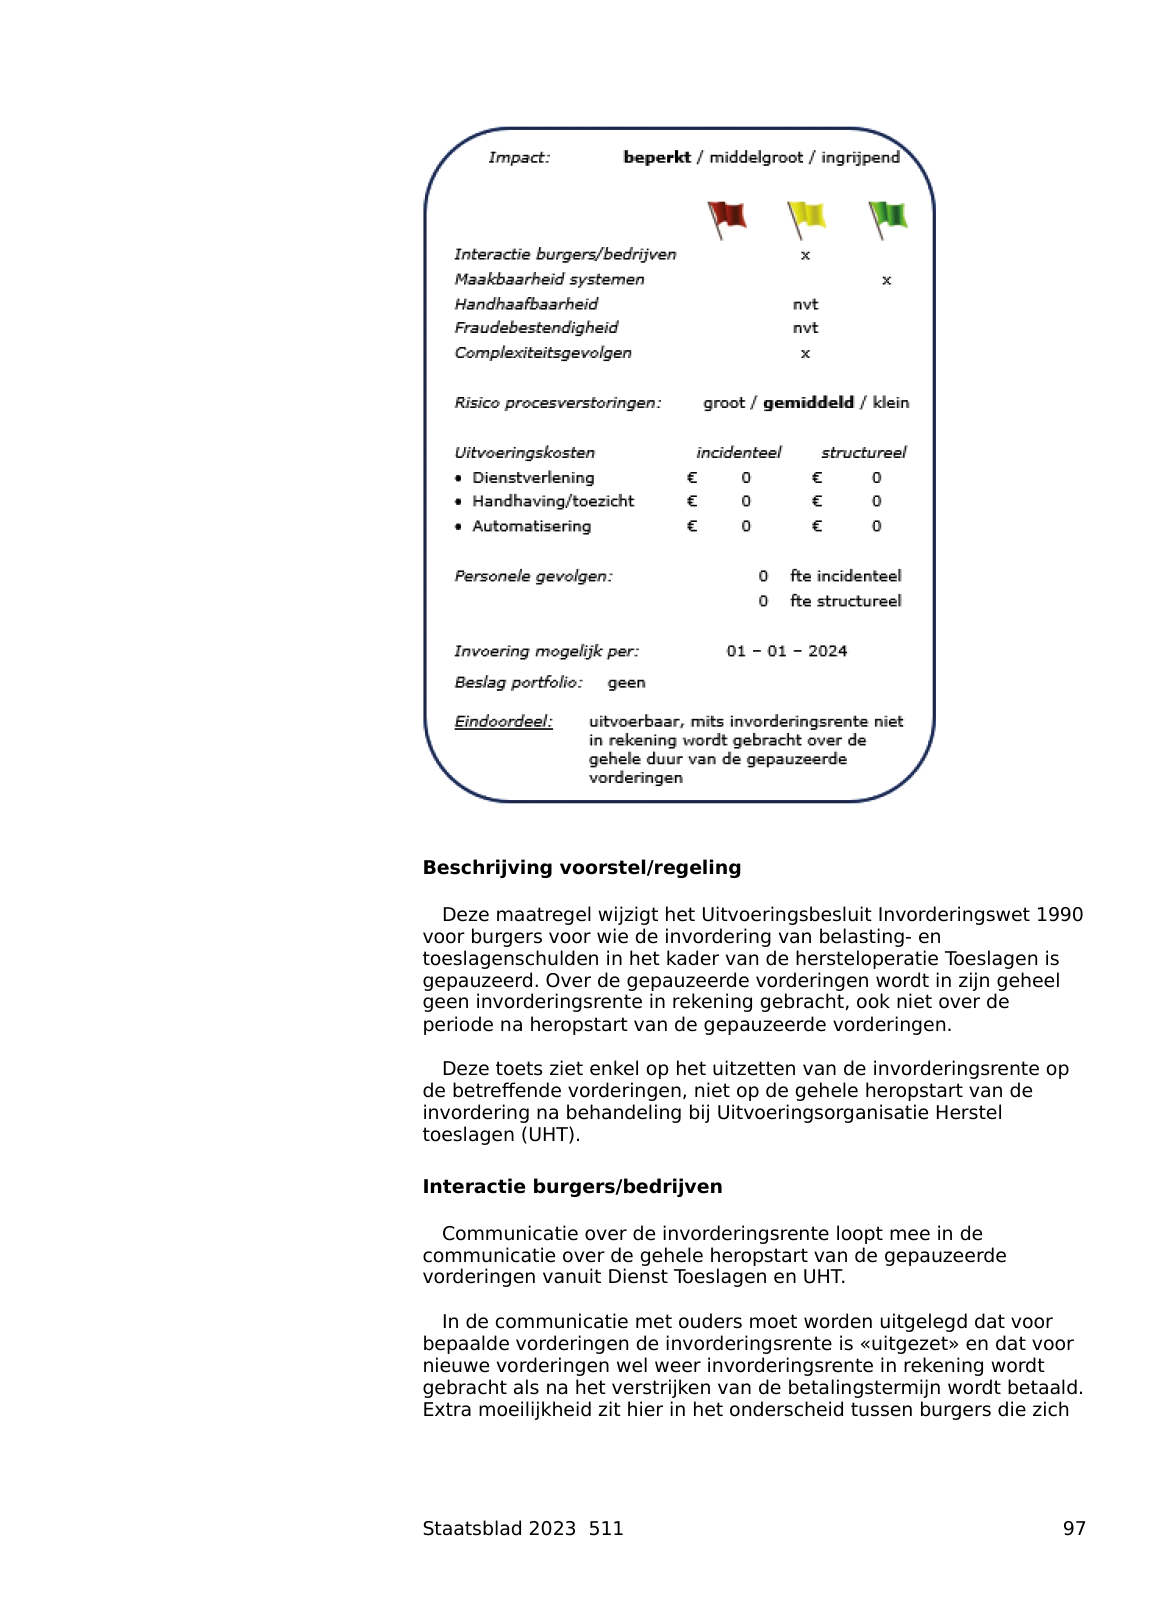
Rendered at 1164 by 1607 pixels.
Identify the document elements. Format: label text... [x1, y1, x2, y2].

subtitle Beschrijving voorstel/regeling [422, 857, 1087, 878]
text Communicatie over de invorderingsrente loopt mee in de communicatie over de gehele heropstart van de gepauzeerde vorderingen vanuit Dienst Toeslagen en UHT. [422, 1222, 1087, 1288]
picture [422, 125, 937, 805]
text Deze toets ziet enkel op het uitzetten van de invorderingsrente op de betreffende vorderingen, niet op de gehele heropstart van de invordering na behandeling bij Uitvoeringsorganisatie Herstel toeslagen (UHT). [422, 1058, 1087, 1146]
text In de communicatie met ouders moet worden uitgelegd dat voor bepaalde vorderingen de invorderingsrente is «uitgezet» en dat voor nieuwe vorderingen wel weer invorderingsrente in rekening wordt gebracht als na het verstrijken van de betalingstermijn wordt betaald. Extra moeilijkheid zit hier in het onderscheid tussen burgers die zich [422, 1311, 1087, 1421]
subtitle Interactie burgers/bedrijven [422, 1176, 1087, 1197]
text Deze maatregel wijzigt het Uitvoeringsbesluit Invorderingswet 1990 voor burgers voor wie de invordering van belasting- en toeslagenschulden in het kader van de hersteloperatie Toeslagen is gepauzeerd. Over de gepauzeerde vorderingen wordt in zijn geheel geen invorderingsrente in rekening gebracht, ook niet over de periode na heropstart van de gepauzeerde vorderingen. [422, 903, 1087, 1035]
